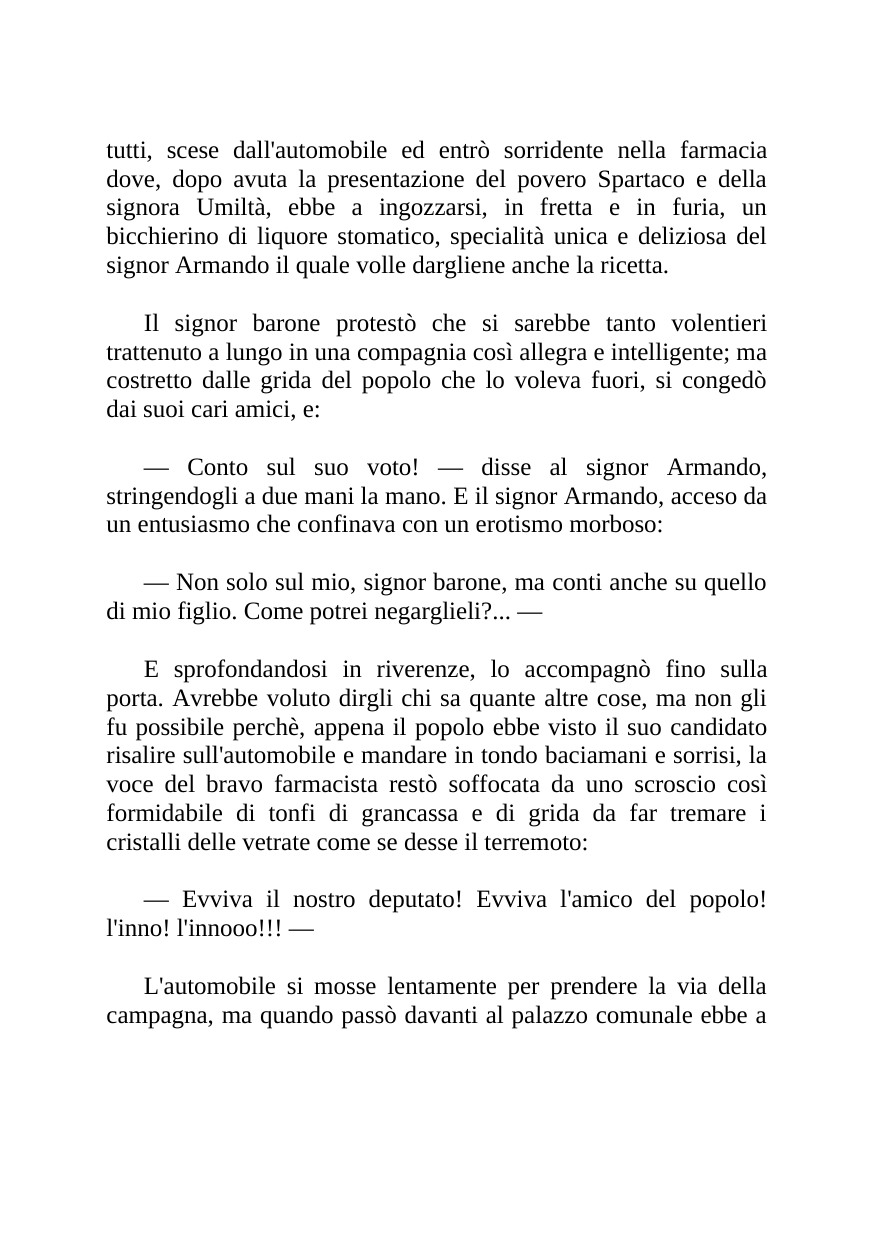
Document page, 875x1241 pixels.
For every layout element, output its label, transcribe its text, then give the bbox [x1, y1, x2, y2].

text Il signor barone protestò che si sarebbe tanto volentieri trattenuto a lungo in una compagnia così allegra e intelligente; ma costretto dalle grida del popolo che lo voleva fuori, si congedò dai suoi cari amici, e: [106, 308, 768, 423]
text E sprofondandosi in riverenze, lo accompagnò fino sulla porta. Avrebbe voluto dirgli chi sa quante altre cose, ma non gli fu possibile perchè, appena il popolo ebbe visto il suo candidato risalire sull'automobile e mandare in tondo baciamani e sorrisi, la voce del bravo farmacista restò soffocata da uno scroscio così formidabile di tonfi di grancassa e di grida da far tremare i cristalli delle vetrate come se desse il terremoto: [106, 654, 768, 855]
text L'automobile si mosse lentamente per prendere la via della campagna, ma quando passò davanti al palazzo comunale ebbe a [106, 971, 768, 1029]
text — Non solo sul mio, signor barone, ma conti anche su quello di mio figlio. Come potrei negarglieli?... — [106, 567, 768, 625]
text — Conto sul suo voto! — disse al signor Armando, stringendogli a due mani la mano. E il signor Armando, acceso da un entusiasmo che confinava con un erotismo morboso: [106, 452, 768, 538]
text — Evviva il nostro deputato! Evviva l'amico del popolo! l'inno! l'innooo!!! — [106, 884, 768, 942]
text tutti, scese dall'automobile ed entrò sorridente nella farmacia dove, dopo avuta la presentazione del povero Spartaco e della signora Umiltà, ebbe a ingozzarsi, in fretta e in furia, un bicchierino di liquore stomatico, specialità unica e deliziosa del signor Armando il quale volle dargliene anche la ricetta. [106, 135, 768, 279]
